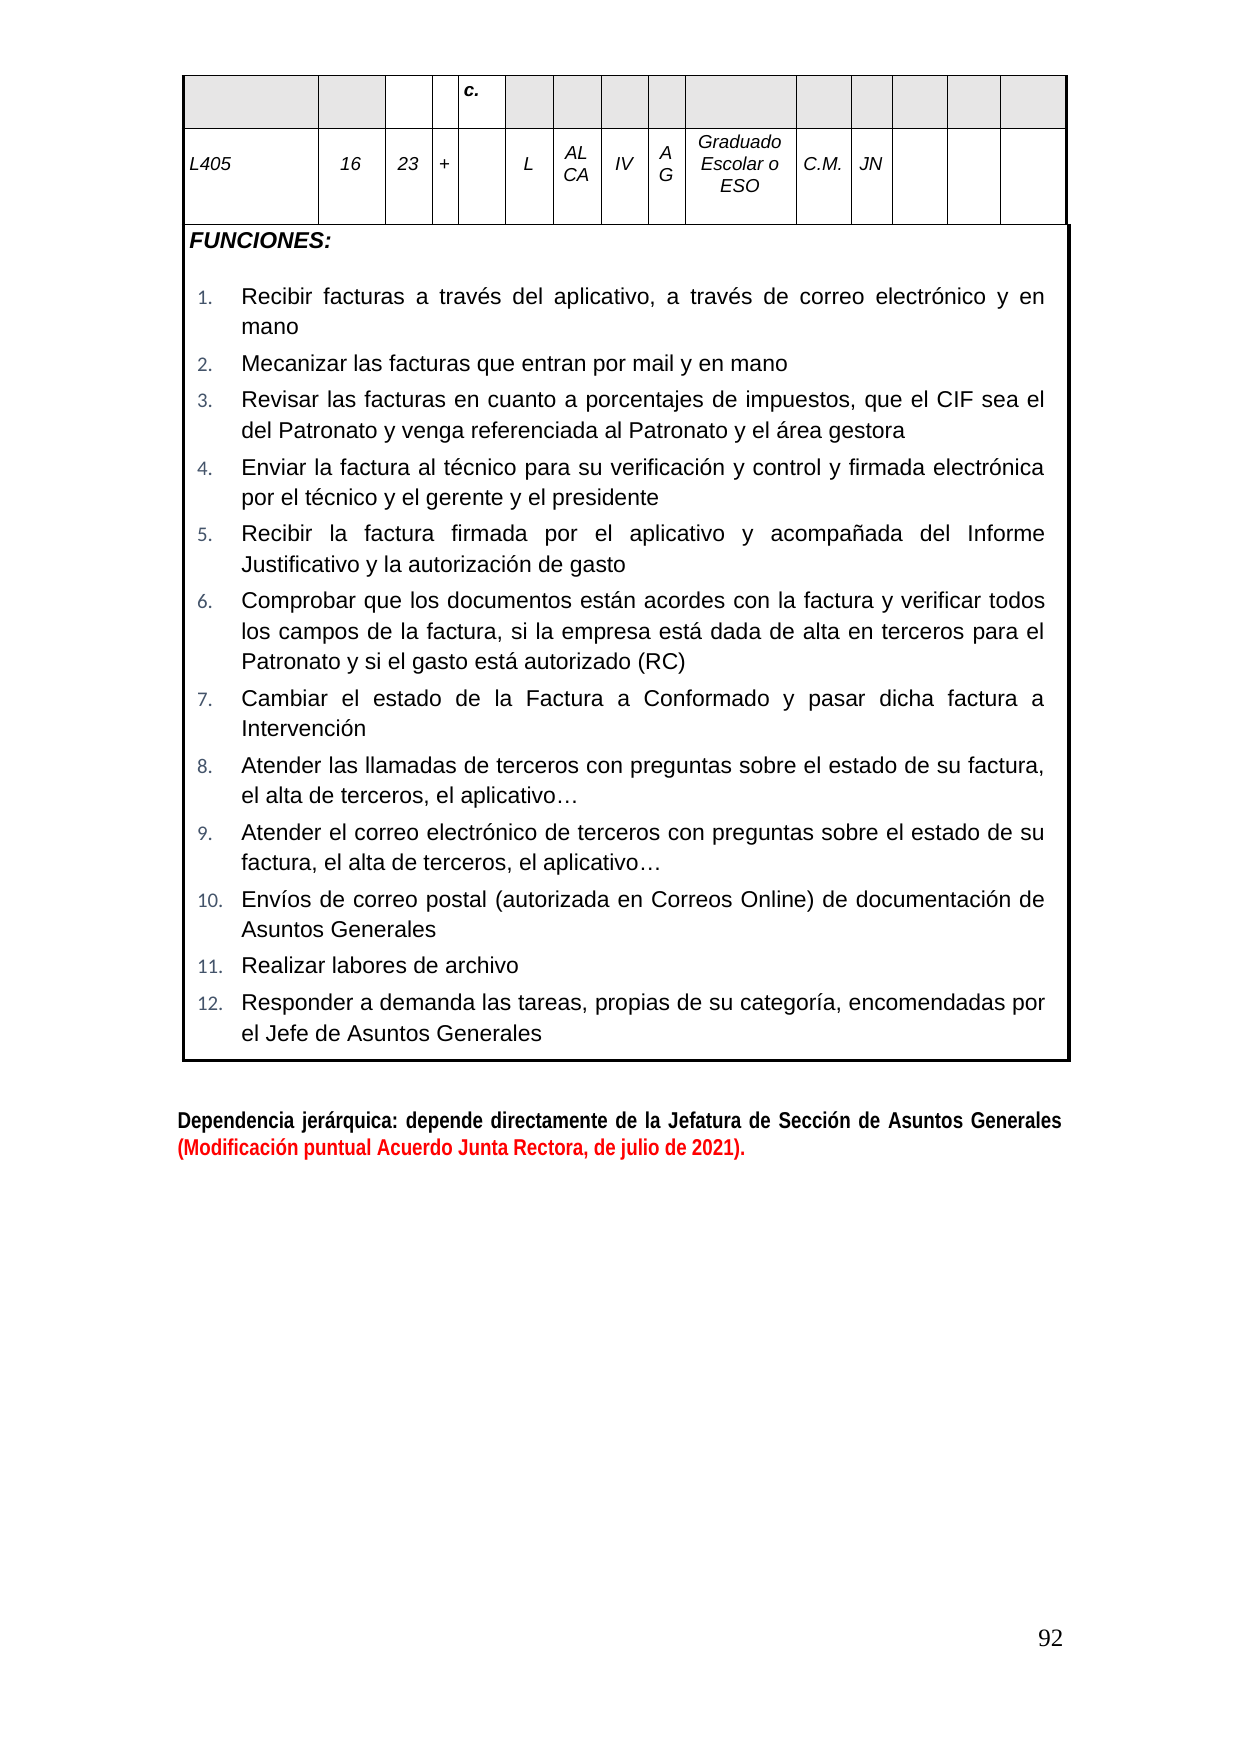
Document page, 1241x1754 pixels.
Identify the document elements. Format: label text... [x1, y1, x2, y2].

table_cell L [506, 129, 553, 224]
table_cell c. [459, 76, 505, 128]
table_cell [948, 129, 1000, 224]
table_cell IV [602, 129, 648, 224]
table_cell 16 [319, 129, 385, 224]
table_cell L405 [185, 129, 318, 224]
table_cell [602, 76, 648, 128]
table_cell FUNCIONES: Recibir facturas a través del aplicativo, a través de correo electrónico y en mano Mecanizar las facturas que entran por mail y en mano Revisar las facturas en cuanto a porcentajes de impuestos, que el CIF sea el del Patronato y venga referenciada al Patronato y el área gestora Enviar la factura al técnico para su verificación y control y firmada electrónica por el técnico y el gerente y el presidente Recibir la factura firmada por el aplicativo y acompañada del Informe Justificativo y la autorización de gasto Comprobar que los documentos están acordes con la factura y verificar todos los campos de la factura, si la empresa está dada de alta en terceros para el Patronato y si el gasto está autorizado (RC) Cambiar el estado de la Factura a Conformado y pasar dicha factura a Intervención Atender las llamadas de terceros con preguntas sobre el estado de su factura, el alta de terceros, el aplicativo… Atender el correo electrónico de terceros con preguntas sobre el estado de su factura, el alta de terceros, el aplicativo… Envíos de correo postal (autorizada en Correos Online) de documentación de Asuntos Generales Realizar labores de archivo Responder a demanda las tareas, propias de su categoría, encomendadas por el Jefe de Asuntos Generales [185, 225, 1067, 1059]
table_cell [797, 76, 851, 128]
table_cell [506, 76, 553, 128]
table_cell AG [649, 129, 685, 224]
table_cell [893, 129, 947, 224]
table_cell [948, 76, 1000, 128]
table_cell [852, 76, 892, 128]
table_cell [893, 76, 947, 128]
table_cell [319, 76, 385, 128]
table_cell ALCA [554, 129, 601, 224]
table_cell [686, 76, 796, 128]
table_cell [554, 76, 601, 128]
table_cell [1001, 76, 1065, 128]
table_cell [386, 76, 432, 128]
table_cell + [433, 129, 458, 224]
table_cell [459, 129, 505, 224]
table_cell JN [852, 129, 892, 224]
table_cell 23 [386, 129, 432, 224]
table_cell [649, 76, 685, 128]
table_cell [185, 76, 318, 128]
table_cell C.M. [797, 129, 851, 224]
table_cell Graduado Escolar o ESO [686, 129, 796, 224]
table_cell [433, 76, 458, 128]
table_cell [1001, 129, 1065, 224]
text Dependencia jerárquica: depende directamente de la Jefatura de Sección de Asuntos Generales (Modificación puntual Acuerdo Junta Rectora, de julio de 2021). [177, 1107, 1063, 1160]
